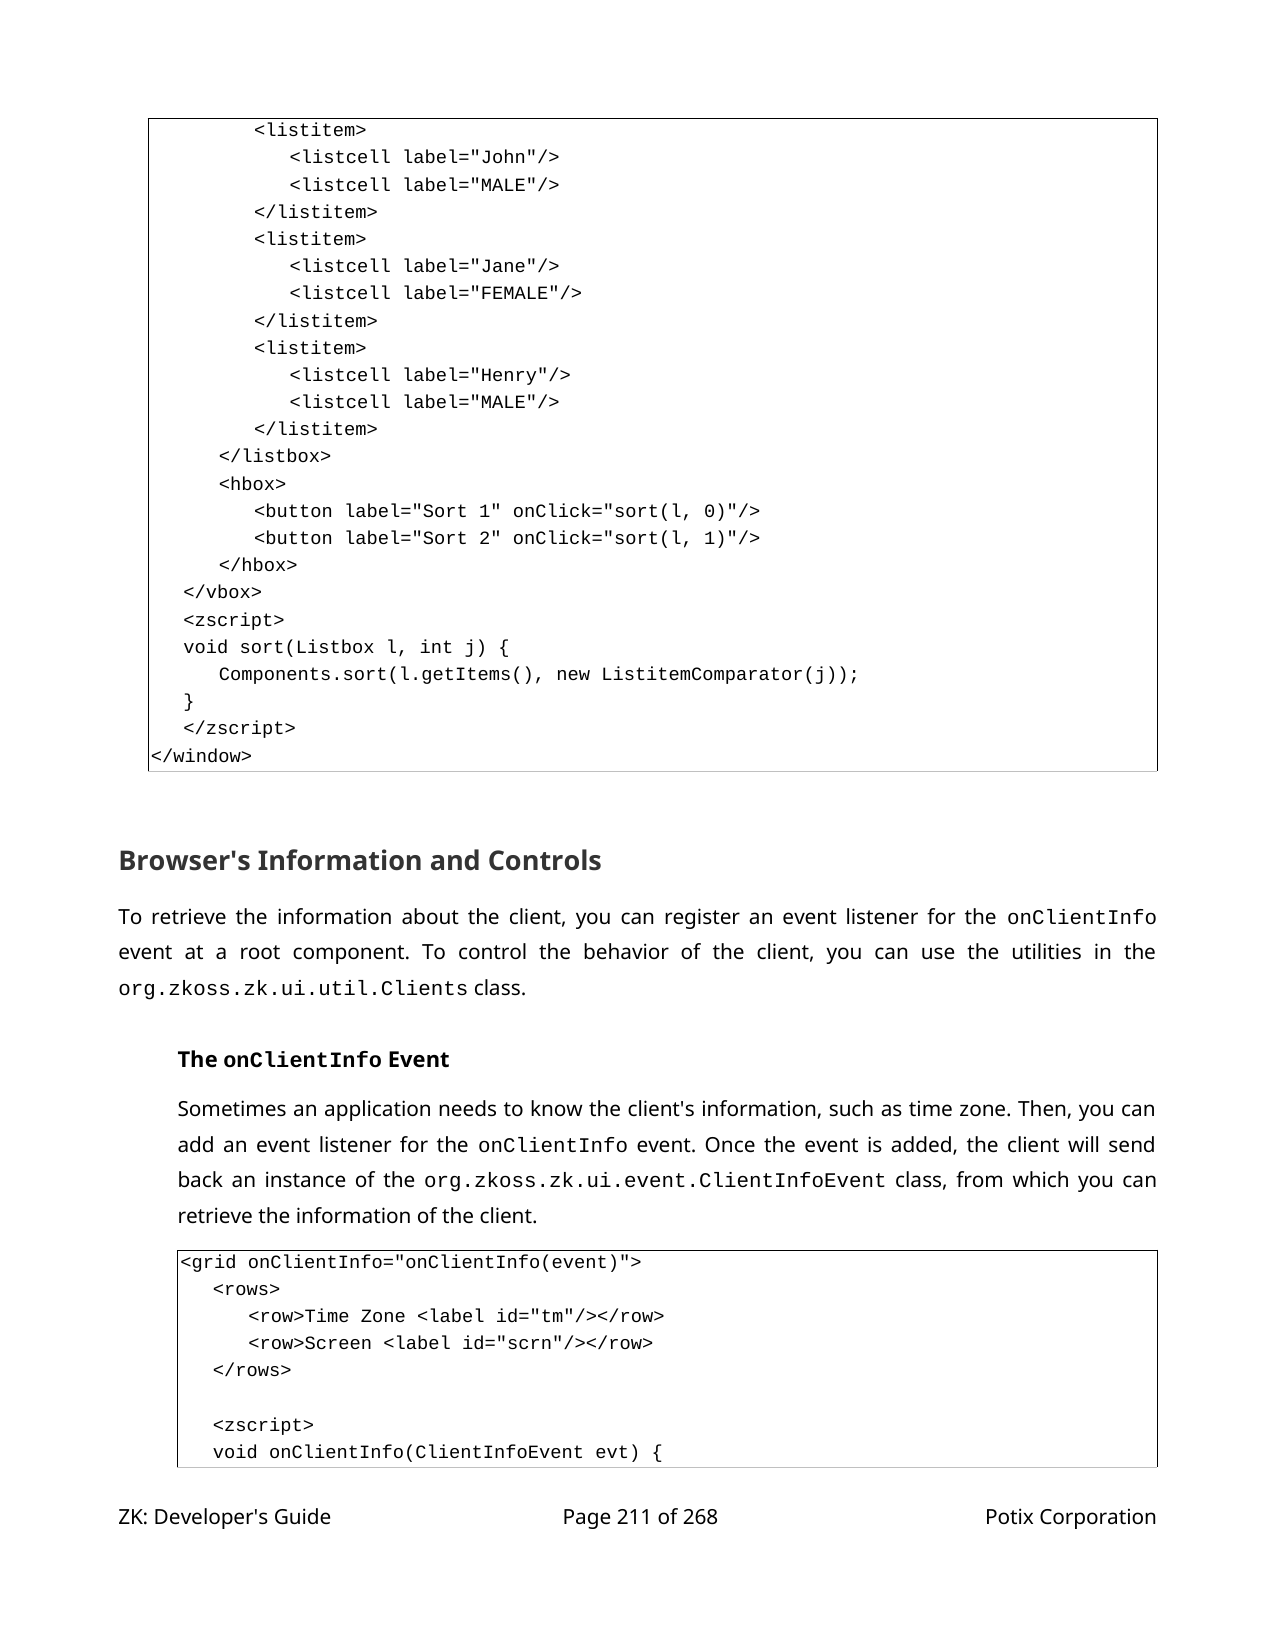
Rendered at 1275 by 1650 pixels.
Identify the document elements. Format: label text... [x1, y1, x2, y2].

text <listcell label="Henry"/> [149, 363, 1157, 387]
text </hbox> [149, 553, 1157, 577]
text </zscript> [149, 716, 1157, 741]
text Sometimes an application needs to know the client's information, such as time zone. Then, you can add an event listener for the onClientInfo event. Once the event is added, the client will send back an instance of the org.zkoss.zk.ui.event.ClientInfoEvent class, from which you can retrieve the information of the client. [177, 1094, 1157, 1229]
text <row>Screen <label id="scrn"/></row> [178, 1331, 1157, 1355]
text </rows> [178, 1358, 1157, 1383]
text <button label="Sort 2" onClick="sort(l, 1)"/> [149, 526, 1157, 550]
text To retrieve the information about the client, you can register an event listener for the onClientInfo event at a root component. To control the behavior of the client, you can use the utilities in the org.zkoss.zk.ui.util.Clients class. [118, 902, 1157, 1001]
text <zscript> [178, 1413, 1157, 1437]
text </listbox> [149, 444, 1157, 469]
text void onClientInfo(ClientInfoEvent evt) { [178, 1440, 1157, 1467]
text <rows> [178, 1277, 1157, 1301]
text <hbox> [149, 472, 1157, 496]
subtitle The onClientInfo Event [177, 1044, 1157, 1074]
text <listitem> [149, 119, 1157, 142]
text Components.sort(l.getItems(), new ListitemComparator(j)); [149, 662, 1157, 686]
text </listitem> [149, 308, 1157, 333]
text <listcell label="FEMALE"/> [149, 281, 1157, 306]
text </window> [149, 743, 1157, 771]
text <listcell label="MALE"/> [149, 390, 1157, 414]
text <listcell label="MALE"/> [149, 172, 1157, 197]
text </vbox> [149, 580, 1157, 604]
text <zscript> [149, 607, 1157, 632]
text <row>Time Zone <label id="tm"/></row> [178, 1304, 1157, 1328]
text } [149, 689, 1157, 713]
text <listitem> [149, 227, 1157, 251]
text void sort(Listbox l, int j) { [149, 635, 1157, 659]
text <listcell label="Jane"/> [149, 254, 1157, 278]
subtitle Browser's Information and Controls [118, 842, 1157, 878]
text </listitem> [149, 417, 1157, 441]
text <listitem> [149, 336, 1157, 360]
text <listcell label="John"/> [149, 145, 1157, 169]
text <button label="Sort 1" onClick="sort(l, 0)"/> [149, 499, 1157, 523]
text </listitem> [149, 200, 1157, 224]
text <grid onClientInfo="onClientInfo(event)"> [178, 1251, 1157, 1274]
